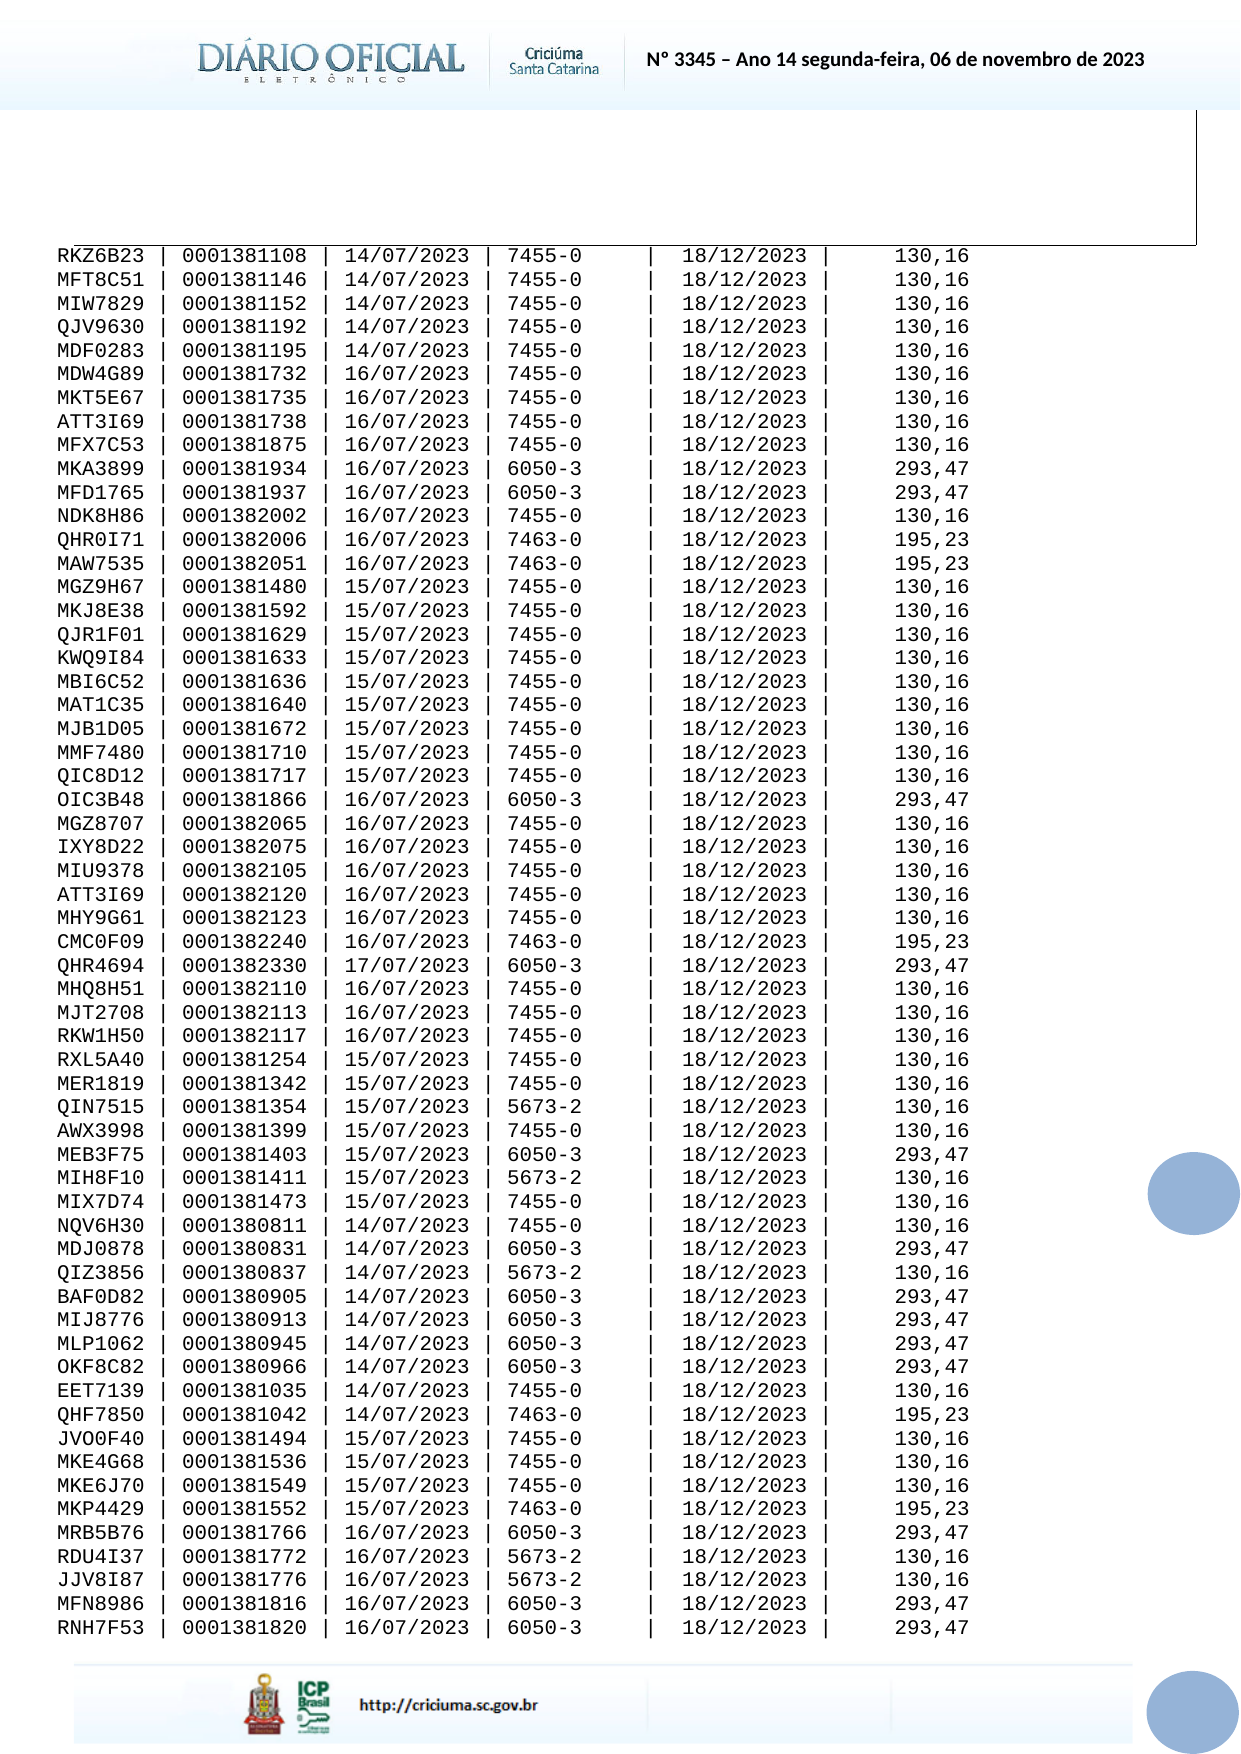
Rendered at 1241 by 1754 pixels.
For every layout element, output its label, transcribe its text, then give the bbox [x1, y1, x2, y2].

text QJR1F01 | 0001381629 | 15/07/2023 | 7455-0 | 18/12/2023 | 130,16 [44, 623, 1196, 647]
text MFX7C53 | 0001381875 | 16/07/2023 | 7455-0 | 18/12/2023 | 130,16 [44, 434, 1196, 458]
text MKJ8E38 | 0001381592 | 15/07/2023 | 7455-0 | 18/12/2023 | 130,16 [44, 600, 1196, 623]
text MHY9G61 | 0001382123 | 16/07/2023 | 7455-0 | 18/12/2023 | 130,16 [44, 907, 1196, 931]
text ATT3I69 | 0001381738 | 16/07/2023 | 7455-0 | 18/12/2023 | 130,16 [44, 411, 1196, 434]
text MEB3F75 | 0001381403 | 15/07/2023 | 6050-3 | 18/12/2023 | 293,47 [44, 1144, 1196, 1167]
text QJV9630 | 0001381192 | 14/07/2023 | 7455-0 | 18/12/2023 | 130,16 [44, 316, 1196, 340]
text NDK8H86 | 0001382002 | 16/07/2023 | 7455-0 | 18/12/2023 | 130,16 [44, 505, 1196, 529]
text QIN7515 | 0001381354 | 15/07/2023 | 5673-2 | 18/12/2023 | 130,16 [44, 1096, 1196, 1120]
text MIU9378 | 0001382105 | 16/07/2023 | 7455-0 | 18/12/2023 | 130,16 [44, 860, 1196, 884]
text MJB1D05 | 0001381672 | 15/07/2023 | 7455-0 | 18/12/2023 | 130,16 [44, 718, 1196, 742]
text MKP4429 | 0001381552 | 15/07/2023 | 7463-0 | 18/12/2023 | 195,23 [44, 1498, 1196, 1522]
text MDF0283 | 0001381195 | 14/07/2023 | 7455-0 | 18/12/2023 | 130,16 [44, 340, 1196, 363]
text KWQ9I84 | 0001381633 | 15/07/2023 | 7455-0 | 18/12/2023 | 130,16 [44, 647, 1196, 671]
text MGZ9H67 | 0001381480 | 15/07/2023 | 7455-0 | 18/12/2023 | 130,16 [44, 576, 1196, 600]
text OKF8C82 | 0001380966 | 14/07/2023 | 6050-3 | 18/12/2023 | 293,47 [44, 1357, 1196, 1380]
text IXY8D22 | 0001382075 | 16/07/2023 | 7455-0 | 18/12/2023 | 130,16 [44, 836, 1196, 860]
text OIC3B48 | 0001381866 | 16/07/2023 | 6050-3 | 18/12/2023 | 293,47 [44, 789, 1196, 813]
text MFN8986 | 0001381816 | 16/07/2023 | 6050-3 | 18/12/2023 | 293,47 [44, 1593, 1196, 1617]
text MER1819 | 0001381342 | 15/07/2023 | 7455-0 | 18/12/2023 | 130,16 [44, 1073, 1196, 1096]
text NQV6H30 | 0001380811 | 14/07/2023 | 7455-0 | 18/12/2023 | 130,16 [44, 1215, 1196, 1238]
text QIZ3856 | 0001380837 | 14/07/2023 | 5673-2 | 18/12/2023 | 130,16 [44, 1262, 1196, 1286]
text MGZ8707 | 0001382065 | 16/07/2023 | 7455-0 | 18/12/2023 | 130,16 [44, 813, 1196, 836]
text RKZ6B23 | 0001381108 | 14/07/2023 | 7455-0 | 18/12/2023 | 130,16 [44, 245, 1196, 269]
text MKE6J70 | 0001381549 | 15/07/2023 | 7455-0 | 18/12/2023 | 130,16 [44, 1475, 1196, 1498]
text QHR0I71 | 0001382006 | 16/07/2023 | 7463-0 | 18/12/2023 | 195,23 [44, 529, 1196, 553]
text QHF7850 | 0001381042 | 14/07/2023 | 7463-0 | 18/12/2023 | 195,23 [44, 1404, 1196, 1427]
text RDU4I37 | 0001381772 | 16/07/2023 | 5673-2 | 18/12/2023 | 130,16 [44, 1546, 1196, 1569]
text MAT1C35 | 0001381640 | 15/07/2023 | 7455-0 | 18/12/2023 | 130,16 [44, 694, 1196, 718]
text JJV8I87 | 0001381776 | 16/07/2023 | 5673-2 | 18/12/2023 | 130,16 [44, 1569, 1196, 1593]
text JVO0F40 | 0001381494 | 15/07/2023 | 7455-0 | 18/12/2023 | 130,16 [44, 1427, 1196, 1451]
text MIJ8776 | 0001380913 | 14/07/2023 | 6050-3 | 18/12/2023 | 293,47 [44, 1309, 1196, 1333]
text MJT2708 | 0001382113 | 16/07/2023 | 7455-0 | 18/12/2023 | 130,16 [44, 1002, 1196, 1026]
text MDJ0878 | 0001380831 | 14/07/2023 | 6050-3 | 18/12/2023 | 293,47 [44, 1238, 1196, 1262]
text MFT8C51 | 0001381146 | 14/07/2023 | 7455-0 | 18/12/2023 | 130,16 [44, 269, 1196, 292]
text RNH7F53 | 0001381820 | 16/07/2023 | 6050-3 | 18/12/2023 | 293,47 [44, 1617, 1196, 1640]
text MIH8F10 | 0001381411 | 15/07/2023 | 5673-2 | 18/12/2023 | 130,16 [44, 1167, 1157, 1191]
text QIC8D12 | 0001381717 | 15/07/2023 | 7455-0 | 18/12/2023 | 130,16 [44, 765, 1196, 789]
text MLP1062 | 0001380945 | 14/07/2023 | 6050-3 | 18/12/2023 | 293,47 [44, 1333, 1196, 1357]
text MDW4G89 | 0001381732 | 16/07/2023 | 7455-0 | 18/12/2023 | 130,16 [44, 363, 1196, 387]
text MIX7D74 | 0001381473 | 15/07/2023 | 7455-0 | 18/12/2023 | 130,16 [44, 1191, 1153, 1215]
text QHR4694 | 0001382330 | 17/07/2023 | 6050-3 | 18/12/2023 | 293,47 [44, 954, 1196, 978]
text CMC0F09 | 0001382240 | 16/07/2023 | 7463-0 | 18/12/2023 | 195,23 [44, 931, 1196, 954]
text BAF0D82 | 0001380905 | 14/07/2023 | 6050-3 | 18/12/2023 | 293,47 [44, 1286, 1196, 1309]
text MRB5B76 | 0001381766 | 16/07/2023 | 6050-3 | 18/12/2023 | 293,47 [44, 1522, 1196, 1546]
text RKW1H50 | 0001382117 | 16/07/2023 | 7455-0 | 18/12/2023 | 130,16 [44, 1026, 1196, 1049]
text MKA3899 | 0001381934 | 16/07/2023 | 6050-3 | 18/12/2023 | 293,47 [44, 458, 1196, 482]
text RXL5A40 | 0001381254 | 15/07/2023 | 7455-0 | 18/12/2023 | 130,16 [44, 1049, 1196, 1073]
text EET7139 | 0001381035 | 14/07/2023 | 7455-0 | 18/12/2023 | 130,16 [44, 1380, 1196, 1404]
text MMF7480 | 0001381710 | 15/07/2023 | 7455-0 | 18/12/2023 | 130,16 [44, 742, 1196, 765]
text MKT5E67 | 0001381735 | 16/07/2023 | 7455-0 | 18/12/2023 | 130,16 [44, 387, 1196, 411]
text MAW7535 | 0001382051 | 16/07/2023 | 7463-0 | 18/12/2023 | 195,23 [44, 553, 1196, 576]
text ATT3I69 | 0001382120 | 16/07/2023 | 7455-0 | 18/12/2023 | 130,16 [44, 884, 1196, 907]
text MKE4G68 | 0001381536 | 15/07/2023 | 7455-0 | 18/12/2023 | 130,16 [44, 1451, 1196, 1475]
text MIW7829 | 0001381152 | 14/07/2023 | 7455-0 | 18/12/2023 | 130,16 [44, 292, 1196, 316]
text AWX3998 | 0001381399 | 15/07/2023 | 7455-0 | 18/12/2023 | 130,16 [44, 1120, 1196, 1144]
text MBI6C52 | 0001381636 | 15/07/2023 | 7455-0 | 18/12/2023 | 130,16 [44, 671, 1196, 694]
text MFD1765 | 0001381937 | 16/07/2023 | 6050-3 | 18/12/2023 | 293,47 [44, 482, 1196, 505]
text MHQ8H51 | 0001382110 | 16/07/2023 | 7455-0 | 18/12/2023 | 130,16 [44, 978, 1196, 1002]
